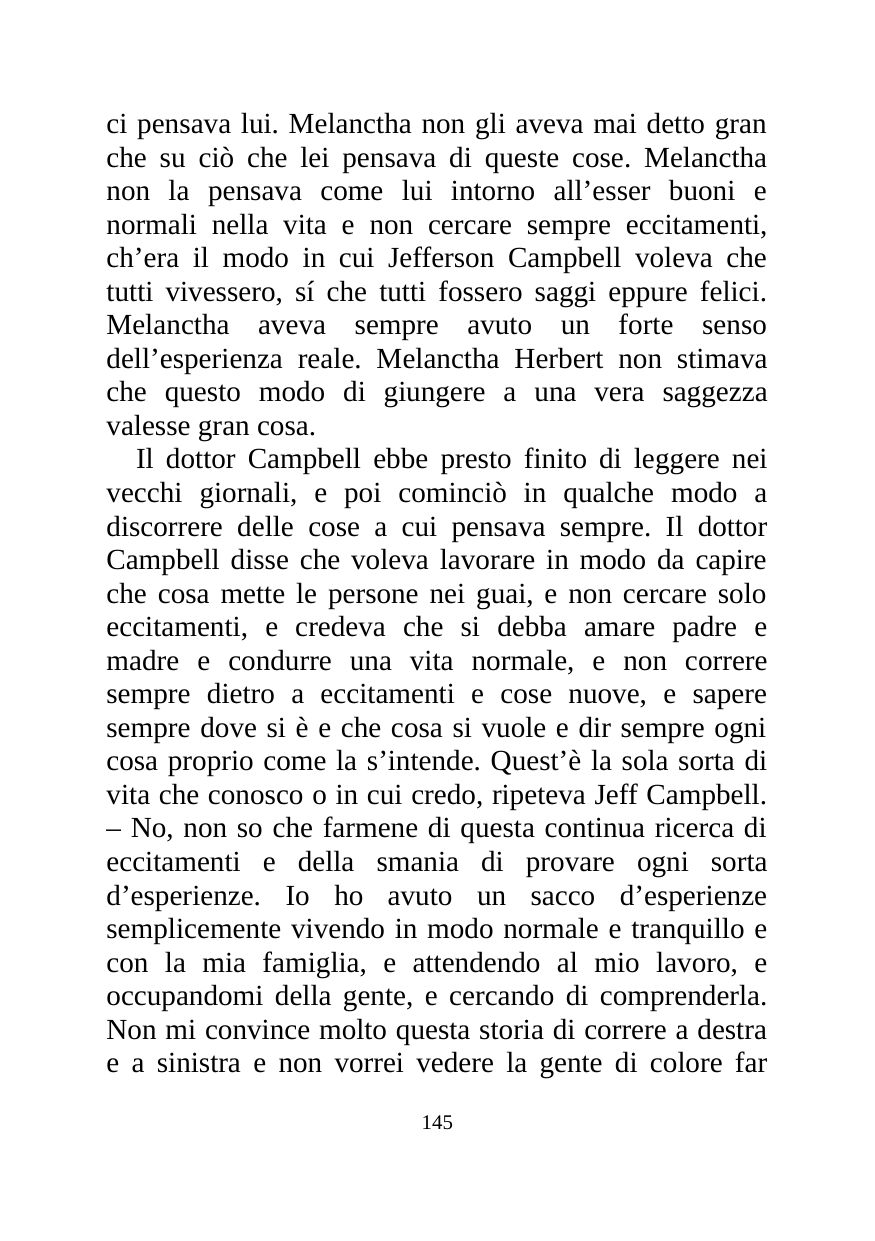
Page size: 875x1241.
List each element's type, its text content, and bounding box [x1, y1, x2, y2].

text Il dottor Campbell ebbe presto finito di leggere nei vecchi giornali, e poi cominciò in qualche modo a discorrere delle cose a cui pensava sempre. Il dottor Campbell disse che voleva lavorare in modo da capire che cosa mette le persone nei guai, e non cercare solo eccitamenti, e credeva che si debba amare padre e madre e condurre una vita normale, e non correre sempre dietro a eccitamenti e cose nuove, e sapere sempre dove si è e che cosa si vuole e dir sempre ogni cosa proprio come la s’intende. Quest’è la sola sorta di vita che conosco o in cui credo, ripeteva Jeff Campbell. – No, non so che farmene di questa continua ricerca di eccitamenti e della smania di provare ogni sorta d’esperienze. Io ho avuto un sacco d’esperienze semplicemente vivendo in modo normale e tranquillo e con la mia famiglia, e attendendo al mio lavoro, e occupandomi della gente, e cercando di comprenderla. Non mi convince molto questa storia di correre a destra e a sinistra e non vorrei vedere la gente di colore far [106, 442, 768, 1079]
text ci pensava lui. Melanctha non gli aveva mai detto gran che su ciò che lei pensava di queste cose. Melanctha non la pensava come lui intorno all’esser buoni e normali nella vita e non cercare sempre eccitamenti, ch’era il modo in cui Jefferson Campbell voleva che tutti vivessero, sí che tutti fossero saggi eppure felici. Melanctha aveva sempre avuto un forte senso dell’esperienza reale. Melanctha Herbert non stimava che questo modo di giungere a una vera saggezza valesse gran cosa. [106, 106, 768, 442]
